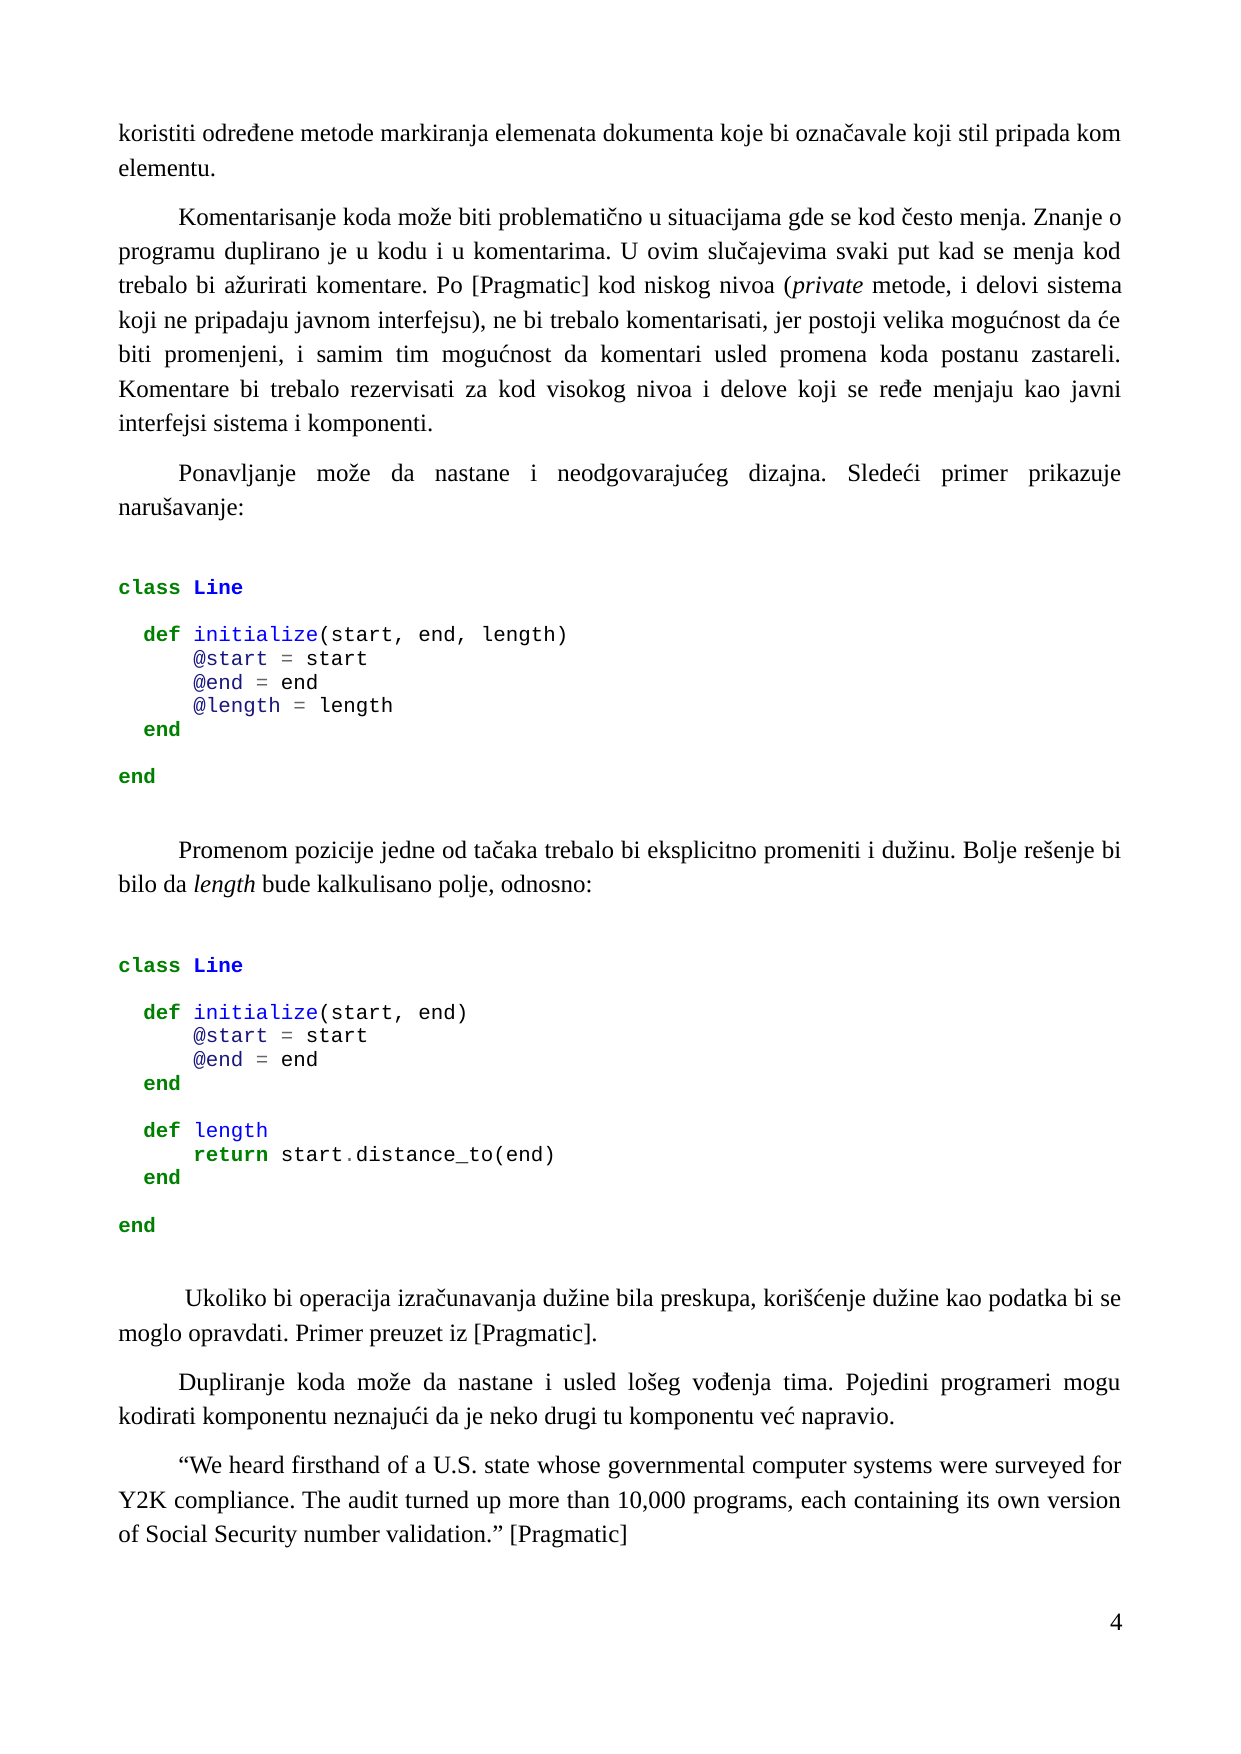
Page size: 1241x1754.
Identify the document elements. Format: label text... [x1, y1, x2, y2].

text Dupliranje koda može da nastane i usled lošeg vođenja tima. Pojedini programeri mogu kodirati komponentu neznajući da je neko drugi tu komponentu već napravio. [118, 1367, 1122, 1430]
text end [118, 766, 1122, 790]
text Promenom pozicije jedne od tačaka trebalo bi eksplicitno promeniti i dužinu. Bolje rešenje bi bilo da length bude kalkulisano polje, odnosno: [118, 835, 1122, 898]
text end [118, 1215, 1122, 1238]
text @length = length [118, 695, 1122, 719]
text Ponavljanje može da nastane i neodgovarajućeg dizajna. Sledeći primer prikazuje narušavanje: [118, 458, 1122, 521]
text koristiti određene metode markiranja elemenata dokumenta koje bi označavale koji stil pripada kom elementu. [118, 118, 1122, 181]
text @end = end [118, 1049, 1122, 1073]
text @end = end [118, 672, 1122, 695]
text end [118, 1073, 1122, 1096]
text class Line [118, 577, 1122, 601]
text Ukoliko bi operacija izračunavanja dužine bila preskupa, korišćenje dužine kao podatka bi se moglo opravdati. Primer preuzet iz [Pragmatic]. [118, 1283, 1122, 1347]
text “We heard firsthand of a U.S. state whose governmental computer systems were surveyed for Y2K compliance. The audit turned up more than 10,000 programs, each containing its own version of Social Security number validation.” [Pragmatic] [118, 1450, 1122, 1548]
text return start.distance_to(end) [118, 1144, 1122, 1167]
text class Line [118, 954, 1122, 978]
text def initialize(start, end) [118, 1002, 1122, 1026]
text def length [118, 1120, 1122, 1144]
text end [118, 1167, 1122, 1191]
text Komentarisanje koda može biti problematično u situacijama gde se kod često menja. Znanje o programu duplirano je u kodu i u komentarima. U ovim slučajevima svaki put kad se menja kod trebalo bi ažurirati komentare. Po [Pragmatic] kod niskog nivoa (private metode, i delovi sistema koji ne pripadaju javnom interfejsu), ne bi trebalo komentarisati, jer postoji velika mogućnost da će biti promenjeni, i samim tim mogućnost da komentari usled promena koda postanu zastareli. Komentare bi trebalo rezervisati za kod visokog nivoa i delove koji se ređe menjaju kao javni interfejsi sistema i komponenti. [118, 202, 1122, 437]
text @start = start [118, 1026, 1122, 1049]
text def initialize(start, end, length) [118, 624, 1122, 648]
text end [118, 719, 1122, 743]
text @start = start [118, 648, 1122, 672]
